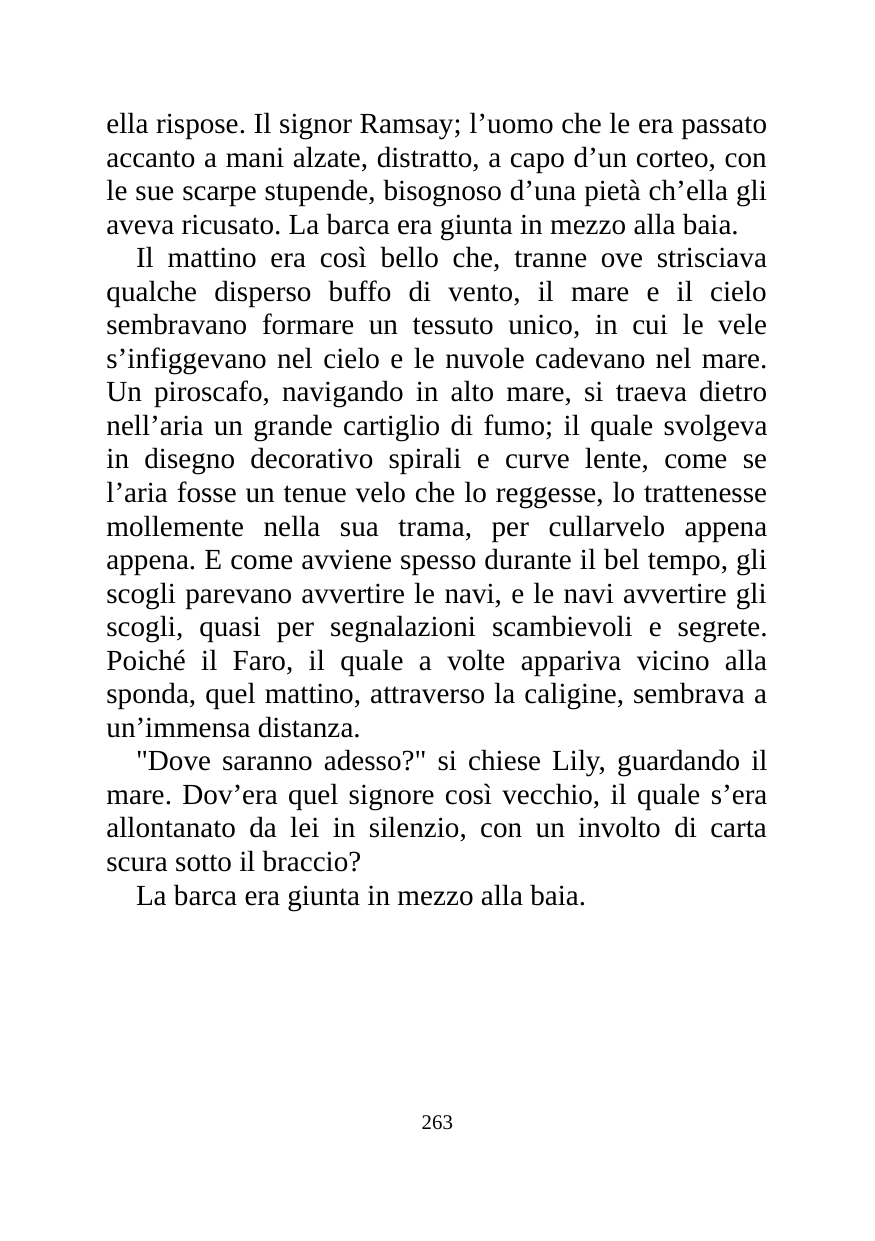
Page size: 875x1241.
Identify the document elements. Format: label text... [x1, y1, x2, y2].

text La barca era giunta in mezzo alla baia. [106, 878, 768, 911]
text "Dove saranno adesso?" si chiese Lily, guardando il mare. Dov’era quel signore così vecchio, il quale s’era allontanato da lei in silenzio, con un involto di carta scura sotto il braccio? [106, 743, 768, 878]
text ella rispose. Il signor Ramsay; l’uomo che le era passato accanto a mani alzate, distratto, a capo d’un corteo, con le sue scarpe stupende, bisognoso d’una pietà ch’ella gli aveva ricusato. La barca era giunta in mezzo alla baia. [106, 106, 768, 240]
text Il mattino era così bello che, tranne ove strisciava qualche disperso buffo di vento, il mare e il cielo sembravano formare un tessuto unico, in cui le vele s’infiggevano nel cielo e le nuvole cadevano nel mare. Un piroscafo, navigando in alto mare, si traeva dietro nell’aria un grande cartiglio di fumo; il quale svolgeva in disegno decorativo spirali e curve lente, come se l’aria fosse un tenue velo che lo reggesse, lo trattenesse mollemente nella sua trama, per cullarvelo appena appena. E come avviene spesso durante il bel tempo, gli scogli parevano avvertire le navi, e le navi avvertire gli scogli, quasi per segnalazioni scambievoli e segrete. Poiché il Faro, il quale a volte appariva vicino alla sponda, quel mattino, attraverso la caligine, sembrava a un’immensa distanza. [106, 240, 768, 743]
